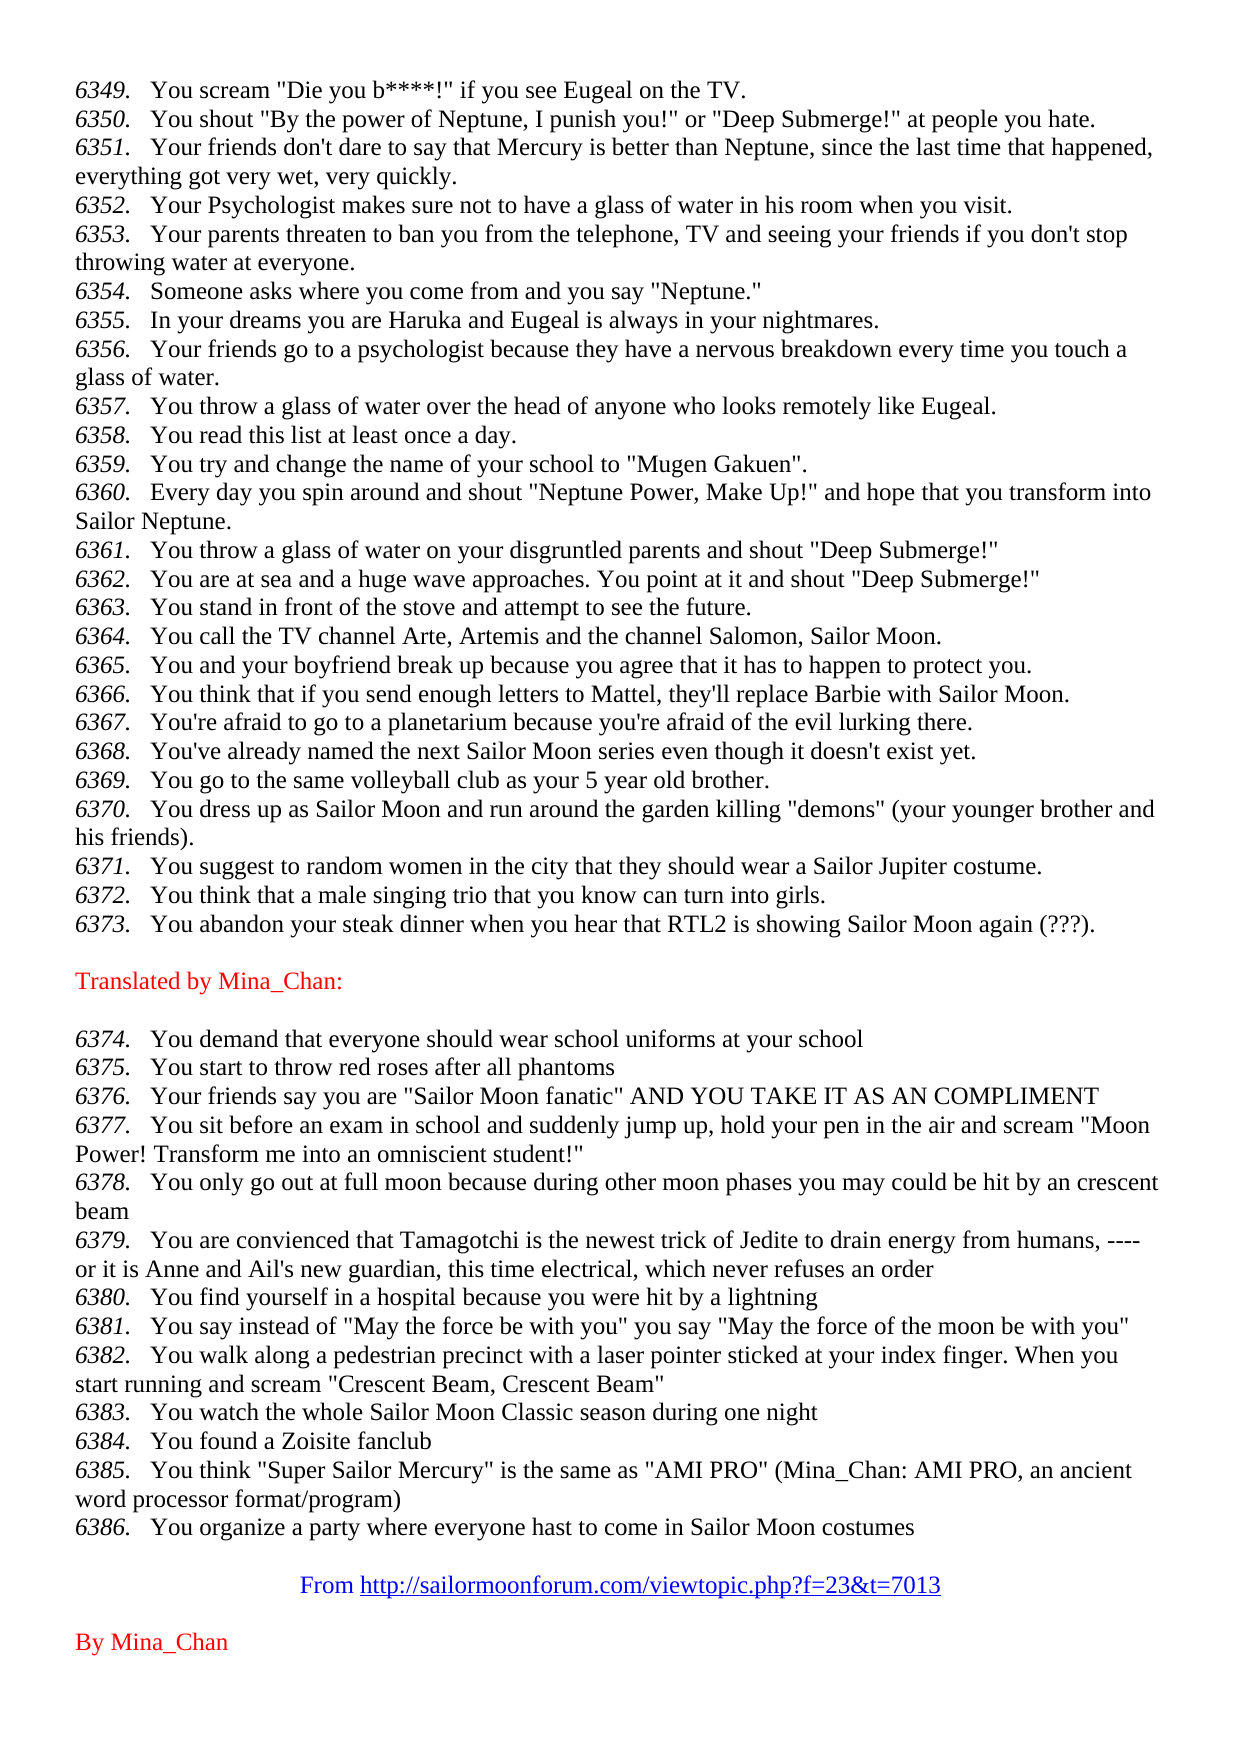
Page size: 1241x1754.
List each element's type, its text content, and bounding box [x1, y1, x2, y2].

list You say instead of "May the force be with you" you say "May the force of the moon be with you" [75, 1311, 1165, 1340]
list You read this list at least once a day. [75, 420, 1165, 449]
list Your Psychologist makes sure not to have a glass of water in his room when you visit. [75, 190, 1165, 219]
list Your friends don't dare to say that Mercury is better than Neptune, since the last time that happened, everything got very wet, very quickly. [75, 132, 1165, 190]
list You call the TV channel Arte, Artemis and the channel Salomon, Sailor Moon. [75, 621, 1165, 650]
list You watch the whole Sailor Moon Classic season during one night [75, 1397, 1165, 1426]
list You start to throw red roses after all phantoms [75, 1052, 1165, 1081]
list You demand that everyone should wear school uniforms at your school [75, 1024, 1165, 1052]
list You try and change the name of your school to "Mugen Gakuen". [75, 449, 1165, 477]
list You go to the same volleyball club as your 5 year old brother. [75, 765, 1165, 794]
list Every day you spin around and shout "Neptune Power, Make Up!" and hope that you transform into Sailor Neptune. [75, 477, 1165, 535]
list Someone asks where you come from and you say "Neptune." [75, 276, 1165, 305]
list You abandon your steak dinner when you hear that RTL2 is showing Sailor Moon again (???). [75, 909, 1165, 937]
list Your friends go to a psychologist because they have a nervous breakdown every time you touch a glass of water. [75, 334, 1165, 391]
list You sit before an exam in school and suddenly jump up, hold your pen in the air and scream "Moon Power! Transform me into an omniscient student!" [75, 1110, 1165, 1167]
list You only go out at full moon because during other moon phases you may could be hit by an crescent beam [75, 1167, 1165, 1225]
list You and your boyfriend break up because you agree that it has to happen to protect you. [75, 650, 1165, 679]
list You organize a party where everyone hast to come in Sailor Moon costumes [75, 1512, 1165, 1541]
list You stand in front of the stove and attempt to see the future. [75, 592, 1165, 621]
list You shout "By the power of Neptune, I punish you!" or "Deep Submerge!" at people you hate. [75, 104, 1165, 132]
list Your parents threaten to ban you from the telephone, TV and seeing your friends if you don't stop throwing water at everyone. [75, 219, 1165, 276]
list You throw a glass of water over the head of anyone who looks remotely like Eugeal. [75, 391, 1165, 420]
list You think "Super Sailor Mercury" is the same as "AMI PRO" (Mina_Chan: AMI PRO, an ancient word processor format/program) [75, 1455, 1165, 1512]
list You found a Zoisite fanclub [75, 1426, 1165, 1455]
list You think that a male singing trio that you know can turn into girls. [75, 880, 1165, 909]
list You are convienced that Tamagotchi is the newest trick of Jedite to drain energy from humans, ---- or it is Anne and Ail's new guardian, this time electrical, which never refuses an order [75, 1225, 1165, 1282]
list You scream "Die you b****!" if you see Eugeal on the TV. [75, 75, 1165, 104]
text Translated by Mina_Chan: [75, 966, 1165, 995]
list In your dreams you are Haruka and Eugeal is always in your nightmares. [75, 305, 1165, 334]
text From http://sailormoonforum.com/viewtopic.php?f=23&t=7013 [75, 1570, 1165, 1599]
list You find yourself in a hospital because you were hit by a lightning [75, 1282, 1165, 1311]
list You dress up as Sailor Moon and run around the garden killing "demons" (your younger brother and his friends). [75, 794, 1165, 851]
list You suggest to random women in the city that they should wear a Sailor Jupiter costume. [75, 851, 1165, 880]
list You're afraid to go to a planetarium because you're afraid of the evil lurking there. [75, 707, 1165, 736]
list Your friends say you are "Sailor Moon fanatic" AND YOU TAKE IT AS AN COMPLIMENT [75, 1081, 1165, 1110]
list You think that if you send enough letters to Mattel, they'll replace Barbie with Sailor Moon. [75, 679, 1165, 707]
list You walk along a pedestrian precinct with a laser pointer sticked at your index finger. When you start running and scream "Crescent Beam, Crescent Beam" [75, 1340, 1165, 1397]
text By Mina_Chan [75, 1627, 1165, 1656]
list You are at sea and a huge wave approaches. You point at it and shout "Deep Submerge!" [75, 564, 1165, 592]
list You throw a glass of water on your disgruntled parents and shout "Deep Submerge!" [75, 535, 1165, 564]
list You've already named the next Sailor Moon series even though it doesn't exist yet. [75, 736, 1165, 765]
